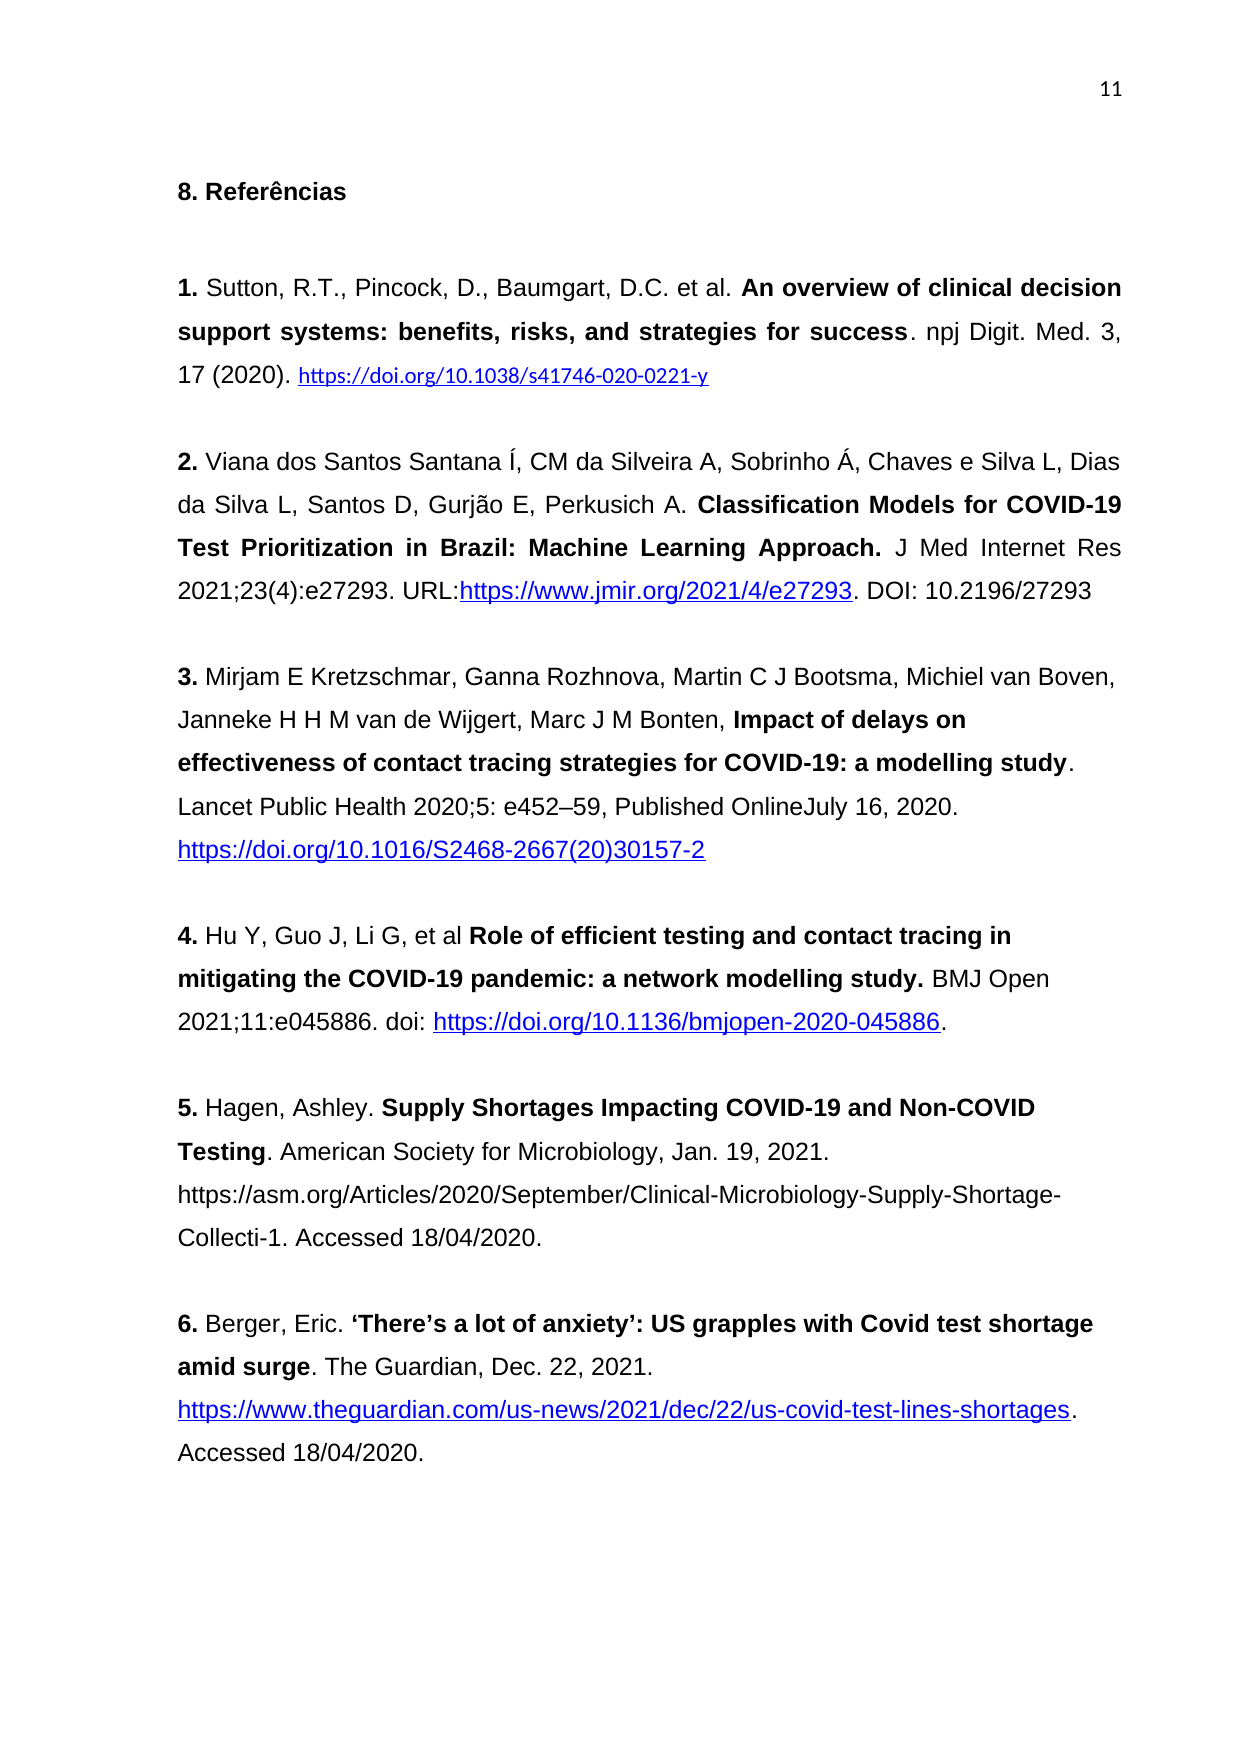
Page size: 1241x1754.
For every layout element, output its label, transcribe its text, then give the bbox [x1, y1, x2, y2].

text 4. Hu Y, Guo J, Li G, et al Role of efficient testing and contact tracing in mitigating the COVID-19 pandemic: a network modelling study. BMJ Open 2021;11:e045886. doi: https://doi.org/10.1136/bmjopen-2020-045886. [177, 921, 1122, 1036]
text 5. Hagen, Ashley. Supply Shortages Impacting COVID-19 and Non-COVID Testing. American Society for Microbiology, Jan. 19, 2021. https://asm.org/Articles/2020/September/Clinical-Microbiology-Supply-Shortage-Collecti-1. Accessed 18/04/2020. [177, 1093, 1122, 1251]
subtitle 8. Referências [177, 177, 1122, 206]
text 6. Berger, Eric. ‘There’s a lot of anxiety’: US grapples with Covid test shortage amid surge. The Guardian, Dec. 22, 2021. https://www.theguardian.com/us-news/2021/dec/22/us-covid-test-lines-shortages. Accessed 18/04/2020. [177, 1309, 1122, 1467]
text 2. Viana dos Santos Santana Í, CM da Silveira A, Sobrinho Á, Chaves e Silva L, Dias da Silva L, Santos D, Gurjão E, Perkusich A. Classification Models for COVID-19 Test Prioritization in Brazil: Machine Learning Approach. J Med Internet Res 2021;23(4):e27293. URL:https://www.jmir.org/2021/4/e27293. DOI: 10.2196/27293 [177, 446, 1122, 604]
text 1. Sutton, R.T., Pincock, D., Baumgart, D.C. et al. An overview of clinical decision support systems: benefits, risks, and strategies for success. npj Digit. Med. 3, 17 (2020). https://doi.org/10.1038/s41746-020-0221-y [177, 273, 1122, 389]
text 3. Mirjam E Kretzschmar, Ganna Rozhnova, Martin C J Bootsma, Michiel van Boven, Janneke H H M van de Wijgert, Marc J M Bonten, Impact of delays on effectiveness of contact tracing strategies for COVID-19: a modelling study. Lancet Public Health 2020;5: e452–59, Published OnlineJuly 16, 2020. https://doi.org/10.1016/S2468-2667(20)30157-2 [177, 662, 1122, 863]
